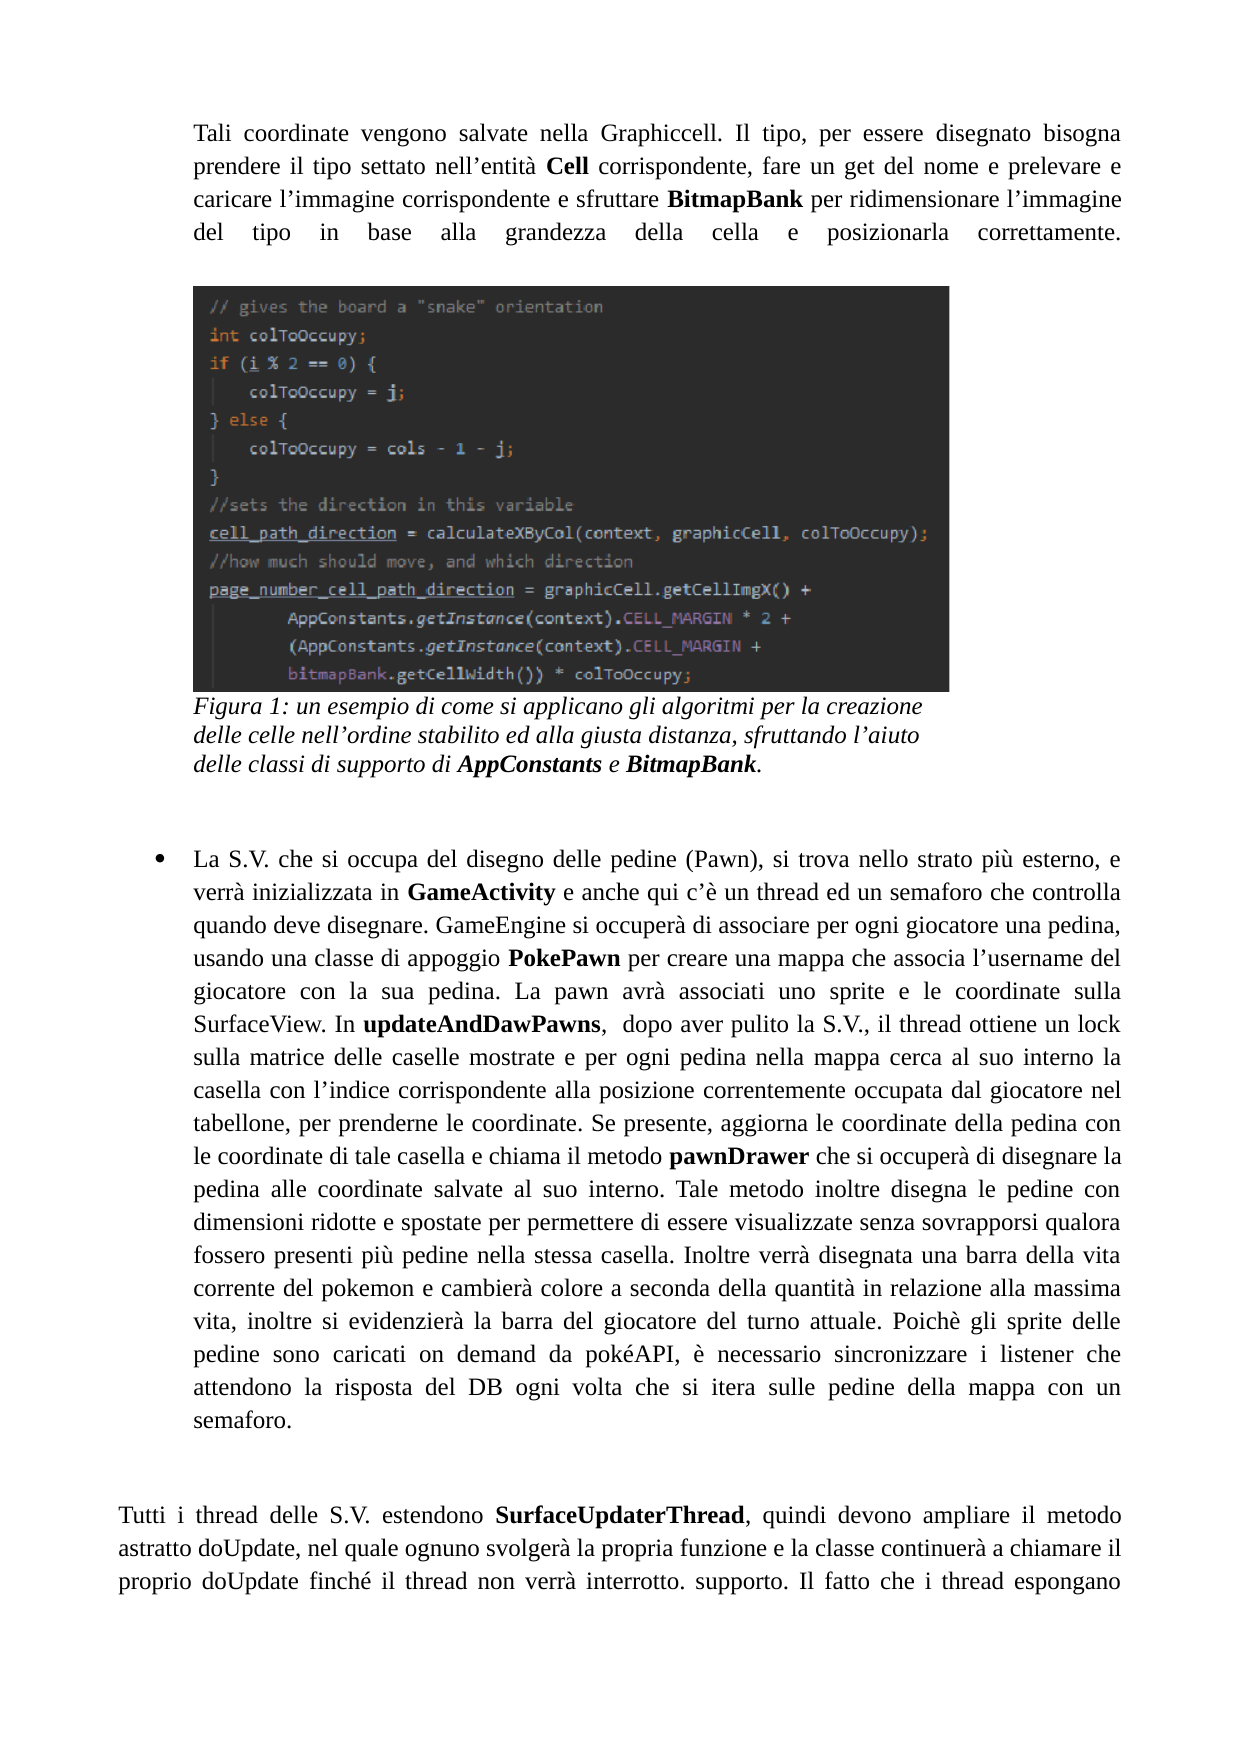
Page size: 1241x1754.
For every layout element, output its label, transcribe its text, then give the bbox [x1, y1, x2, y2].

list Figura 1: un esempio di come si applicano gli algoritmi per la creazione delle celle nell’ordine stabilito ed alla giusta distanza, sfruttando l’aiuto delle classi di supporto di AppConstants e BitmapBank. [193, 692, 949, 777]
text Tutti i thread delle S.V. estendono SurfaceUpdaterThread, quindi devono ampliare il metodo astratto doUpdate, nel quale ognuno svolgerà la propria funzione e la classe continuerà a chiamare il proprio doUpdate finché il thread non verrà interrotto. supporto. Il fatto che i thread espongano [118, 1500, 1122, 1595]
list La S.V. che si occupa del disegno delle pedine (Pawn), si trova nello strato più esterno, e verrà inizializzata in GameActivity e anche qui c’è un thread ed un semaforo che controlla quando deve disegnare. GameEngine si occuperà di associare per ogni giocatore una pedina, usando una classe di appoggio PokePawn per creare una mappa che associa l’username del giocatore con la sua pedina. La pawn avrà associati uno sprite e le coordinate sulla SurfaceView. In updateAndDawPawns, dopo aver pulito la S.V., il thread ottiene un lock sulla matrice delle caselle mostrate e per ogni pedina nella mappa cerca al suo interno la casella con l’indice corrispondente alla posizione correntemente occupata dal giocatore nel tabellone, per prenderne le coordinate. Se presente, aggiorna le coordinate della pedina con le coordinate di tale casella e chiama il metodo pawnDrawer che si occuperà di disegnare la pedina alle coordinate salvate al suo interno. Tale metodo inoltre disegna le pedine con dimensioni ridotte e spostate per permettere di essere visualizzate senza sovrapporsi qualora fossero presenti più pedine nella stessa casella. Inoltre verrà disegnata una barra della vita corrente del pokemon e cambierà colore a seconda della quantità in relazione alla massima vita, inoltre si evidenzierà la barra del giocatore del turno attuale. Poichè gli sprite delle pedine sono caricati on demand da pokéAPI, è necessario sincronizzare i listener che attendono la risposta del DB ogni volta che si itera sulle pedine della mappa con un semaforo. [156, 844, 1122, 1434]
picture [193, 286, 950, 692]
list Tali coordinate vengono salvate nella Graphiccell. Il tipo, per essere disegnato bisogna prendere il tipo settato nell’entità Cell corrispondente, fare un get del nome e prelevare e caricare l’immagine corrispondente e sfruttare BitmapBank per ridimensionare l’immagine del tipo in base alla grandezza della cella e posizionarla correttamente. [156, 118, 1122, 777]
